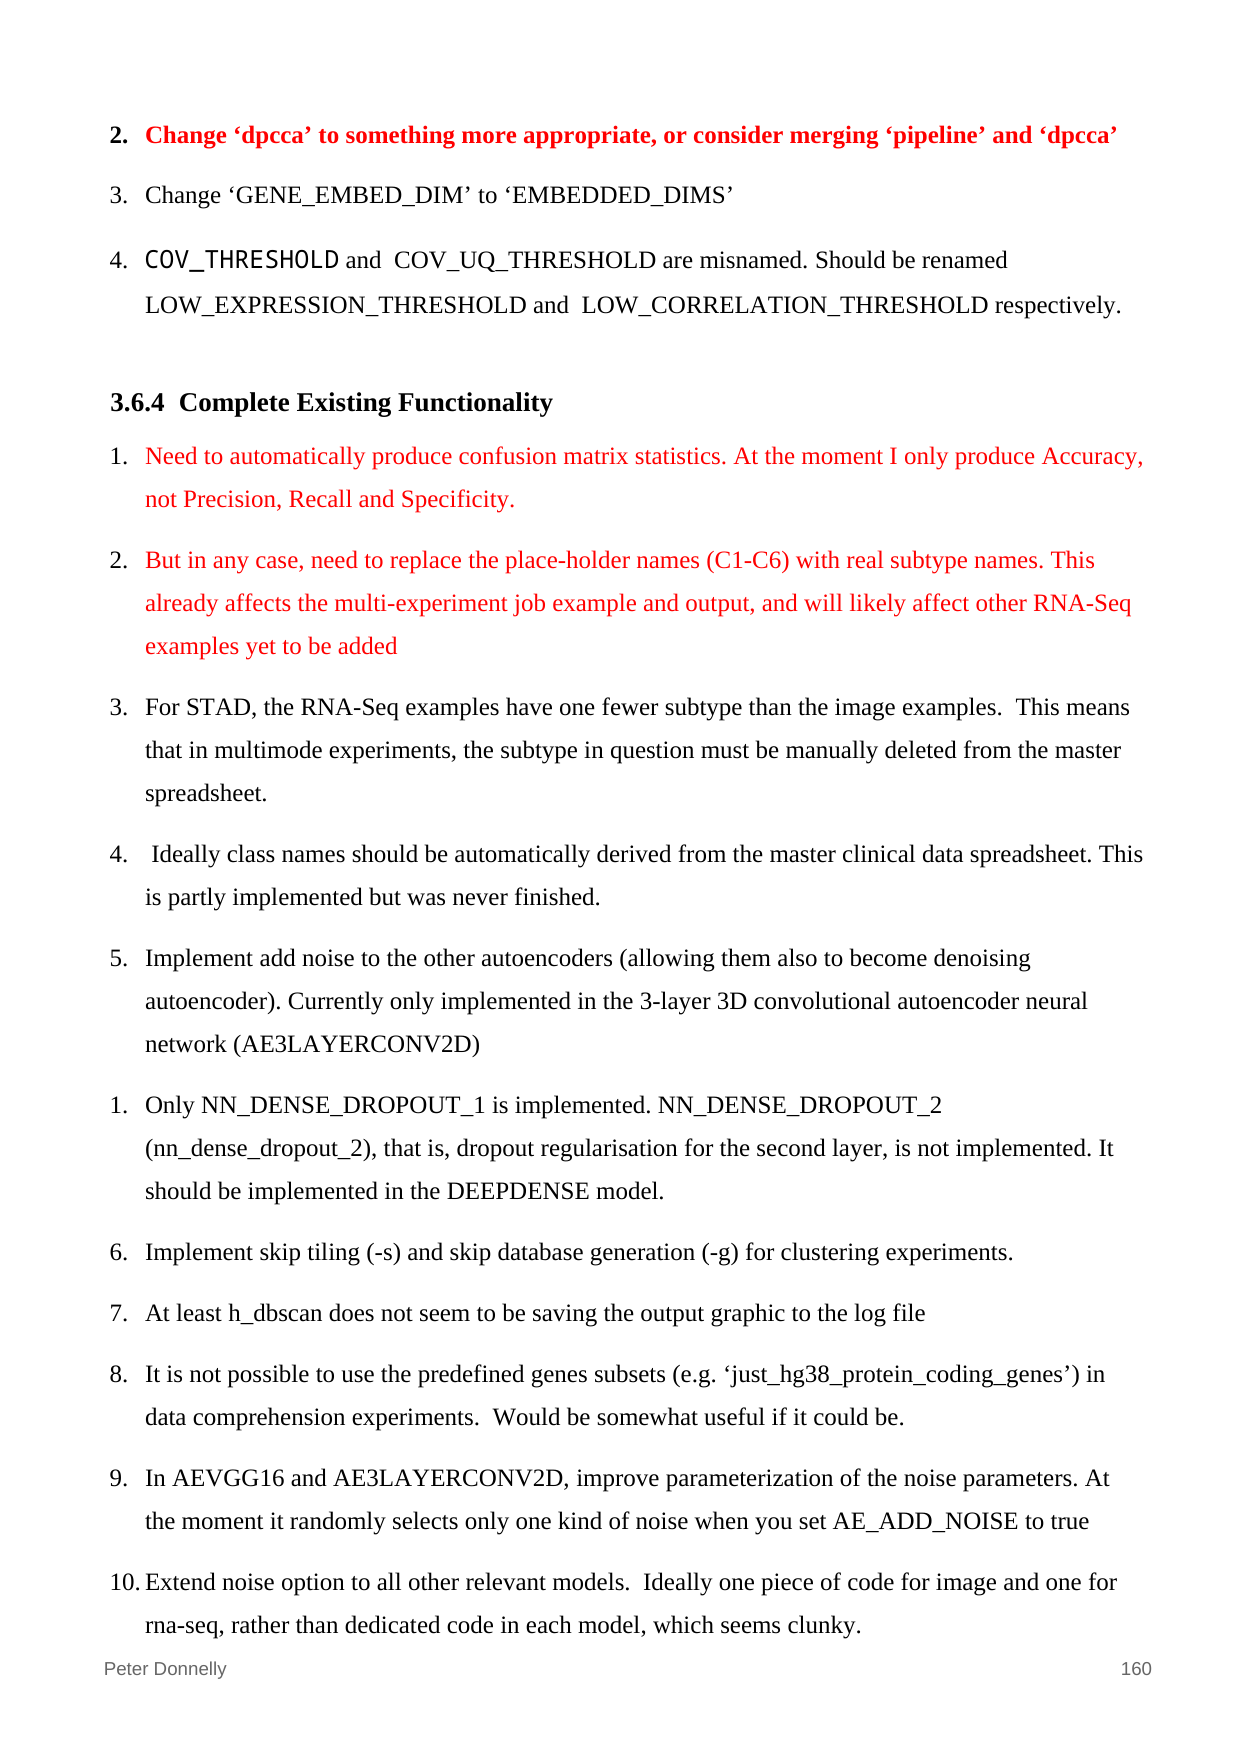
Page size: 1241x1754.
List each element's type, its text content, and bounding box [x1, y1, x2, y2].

list Need to automatically produce confusion matrix statistics. At the moment I only produce Accuracy, not Precision, Recall and Specificity. [109, 441, 1146, 513]
list It is not possible to use the predefined genes subsets (e.g. ‘just_hg38_protein_coding_genes’) in data comprehension experiments. Would be somewhat useful if it could be. [109, 1359, 1146, 1431]
list Only NN_DENSE_DROPOUT_1 is implemented. NN_DENSE_DROPOUT_2 (nn_dense_dropout_2), that is, dropout regularisation for the second layer, is not implemented. It should be implemented in the DEEPDENSE model. [109, 1090, 1146, 1205]
list Implement skip tiling (-s) and skip database generation (-g) for clustering experiments. [109, 1237, 1146, 1266]
list At least h_dbscan does not seem to be saving the output graphic to the log file [109, 1298, 1146, 1327]
list COV_THRESHOLD and COV_UQ_THRESHOLD are misnamed. Should be renamed LOW_EXPRESSION_THRESHOLD and LOW_CORRELATION_THRESHOLD respectively. [109, 241, 1146, 319]
list For STAD, the RNA-Seq examples have one fewer subtype than the image examples. This means that in multimode experiments, the subtype in question must be manually deleted from the master spreadsheet. [109, 692, 1146, 807]
list Implement add noise to the other autoencoders (allowing them also to become denoising autoencoder). Currently only implemented in the 3-layer 3D convolutional autoencoder neural network (AE3LAYERCONV2D) [109, 943, 1146, 1058]
subtitle Complete Existing Functionality [103, 386, 1146, 417]
list Change ‘dpcca’ to something more appropriate, or consider merging ‘pipeline’ and ‘dpcca’ [109, 120, 1146, 148]
list Extend noise option to all other relevant models. Ideally one piece of code for image and one for rna-seq, rather than dedicated code in each model, which seems clunky. [109, 1567, 1146, 1639]
list Ideally class names should be automatically derived from the master clinical data spreadsheet. This is partly implemented but was never finished. [109, 839, 1146, 911]
list But in any case, need to replace the place-holder names (C1-C6) with real subtype names. This already affects the multi-experiment job example and output, and will likely affect other RNA-Seq examples yet to be added [109, 545, 1146, 660]
list Change ‘GENE_EMBED_DIM’ to ‘EMBEDDED_DIMS’ [109, 181, 1146, 209]
list In AEVGG16 and AE3LAYERCONV2D, improve parameterization of the noise parameters. At the moment it randomly selects only one kind of noise when you set AE_ADD_NOISE to true [109, 1463, 1146, 1535]
